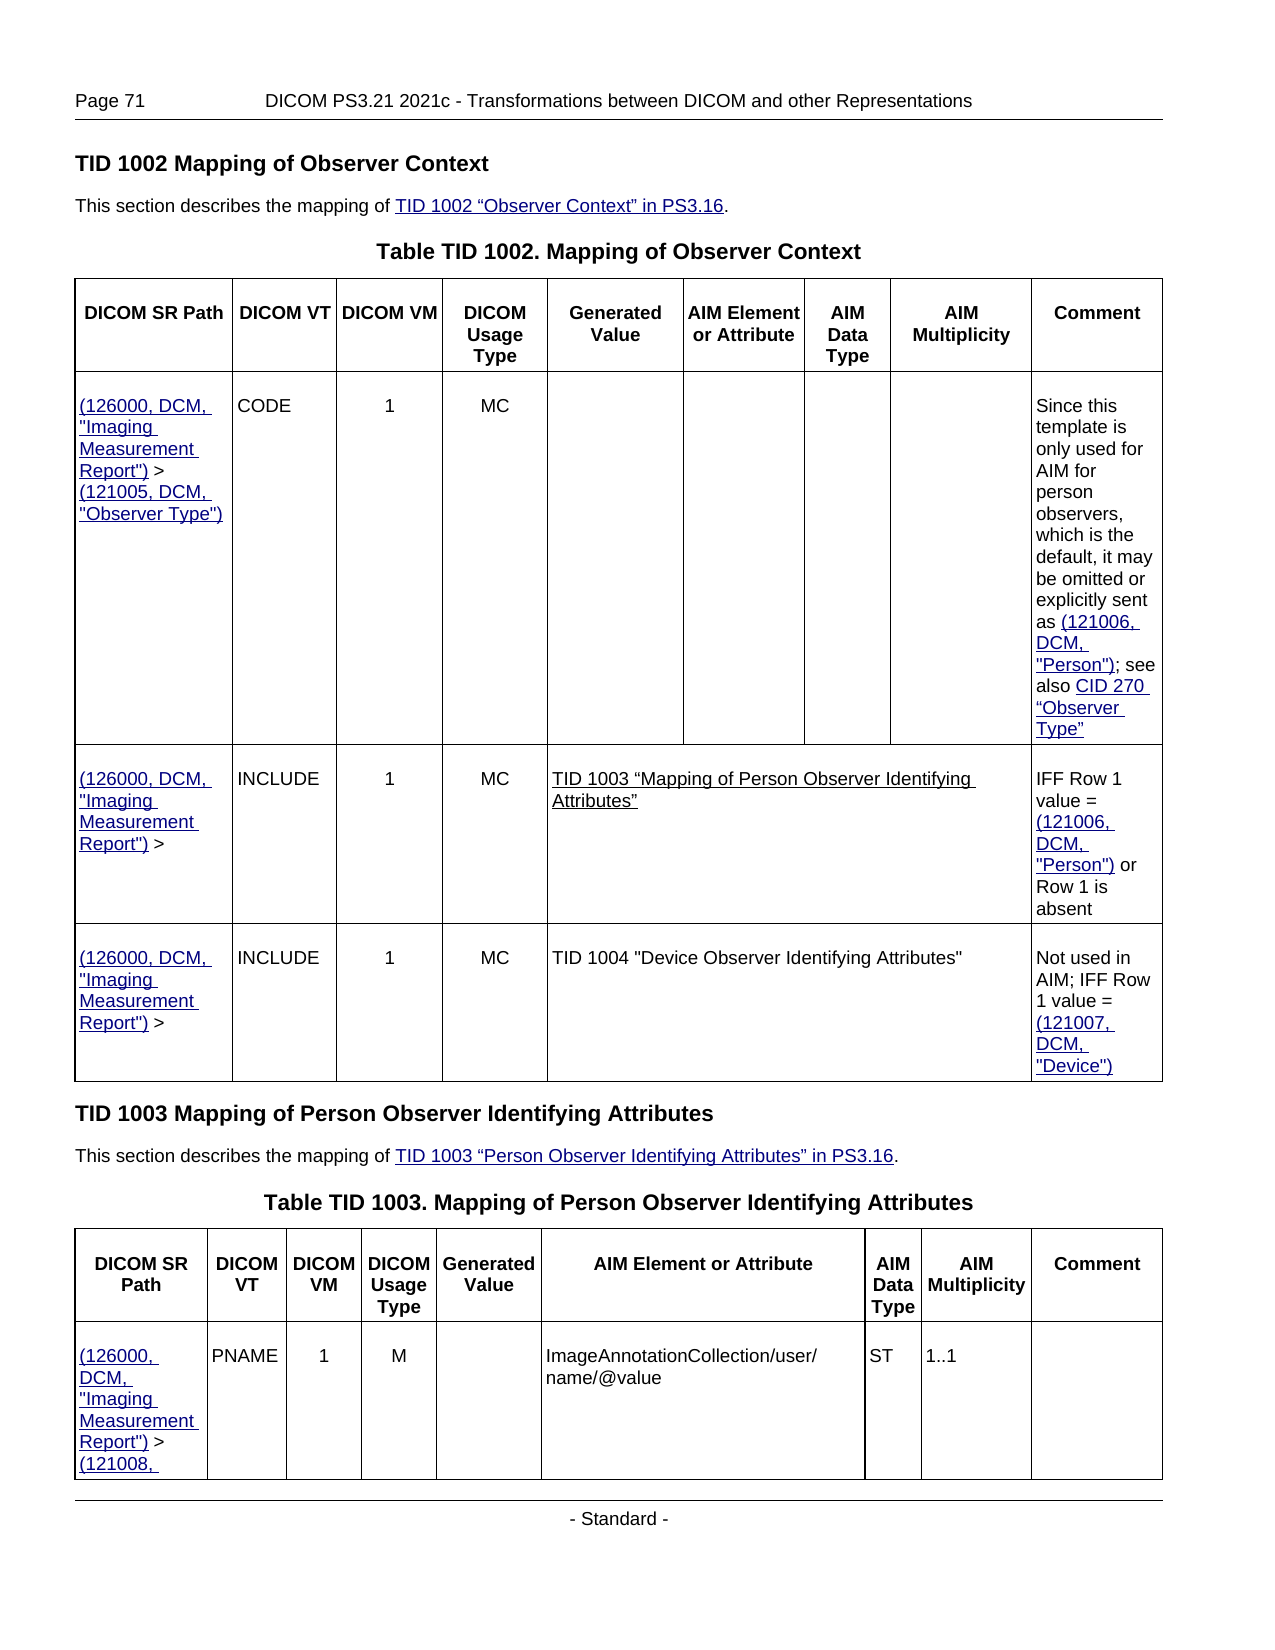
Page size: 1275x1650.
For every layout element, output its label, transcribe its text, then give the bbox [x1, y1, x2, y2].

table_header DICOM Usage Type [443, 279, 547, 371]
table_cell M [362, 1322, 436, 1479]
table_cell [891, 372, 1031, 744]
table_cell MC [443, 745, 547, 923]
table_header Generated Value [548, 279, 683, 371]
text This section describes the mapping of TID 1003 “Person Observer Identifying Attributes” in PS3.16. [75, 1145, 1162, 1166]
table_header AIM Multiplicity [922, 1229, 1031, 1321]
table_cell PNAME [208, 1322, 286, 1479]
table_cell TID 1003 “Mapping of Person Observer Identifying Attributes” [548, 745, 1031, 923]
table_cell Image​Annotation​​Collection/​user/​name/​@value [542, 1322, 864, 1479]
table_header DICOM SR Path [76, 1229, 207, 1321]
table_cell [548, 372, 683, 744]
text Table TID 1002. Mapping of Observer Context [75, 239, 1162, 264]
text TID 1003 Mapping of Person Observer Identifying Attributes [75, 1100, 1162, 1126]
table_cell [1032, 1322, 1162, 1479]
table_header AIM Data Type [805, 279, 890, 371]
table_header AIM Data Type [866, 1229, 921, 1321]
table_cell MC [443, 924, 547, 1081]
text This section describes the mapping of TID 1002 “Observer Context” in PS3.16. [75, 194, 1162, 216]
table_header DICOM SR Path [76, 279, 232, 371]
table_header AIM Element or Attribute [542, 1229, 864, 1321]
table_header DICOM VT [208, 1229, 286, 1321]
table_header Comment [1032, 279, 1162, 371]
table_header DICOM VT [233, 279, 336, 371]
table_header DICOM VM [287, 1229, 361, 1321]
table_header AIM Element or Attribute [684, 279, 804, 371]
table_cell 1 [337, 924, 442, 1081]
table_cell CODE [233, 372, 336, 744]
table_cell (126000, DCM, "Imaging Measurement Report") > (121008, [76, 1322, 207, 1479]
table_cell 1 [337, 372, 442, 744]
table_cell [437, 1322, 541, 1479]
table_cell IFF Row 1 value = (121006, DCM, "Person") or Row 1 is absent [1032, 745, 1162, 923]
table_cell ST [866, 1322, 921, 1479]
text Table TID 1003. Mapping of Person Observer Identifying Attributes [75, 1189, 1162, 1215]
table_cell (126000, DCM, "Imaging Measurement Report") > [76, 745, 232, 923]
table_cell [805, 372, 890, 744]
table_cell INCLUDE [233, 924, 336, 1081]
table_cell (126000, DCM, "Imaging Measurement Report") > [76, 924, 232, 1081]
table_cell (126000, DCM, "Imaging Measurement Report") > (121005, DCM, "Observer Type") [76, 372, 232, 744]
table_cell TID 1004 "Device Observer Identifying Attributes" [548, 924, 1031, 1081]
table_cell Not used in AIM; IFF Row 1 value = (121007, DCM, "Device") [1032, 924, 1162, 1081]
table_cell [684, 372, 804, 744]
table_header DICOM VM [337, 279, 442, 371]
text TID 1002 Mapping of Observer Context [75, 150, 1162, 176]
table_header Comment [1032, 1229, 1162, 1321]
table_cell 1 [337, 745, 442, 923]
table_header DICOM Usage Type [362, 1229, 436, 1321]
table_cell Since this template is only used for AIM for person observers, which is the default, it may be omitted or explicitly sent as (121006, DCM, "Person"); see also CID 270 “Observer Type” [1032, 372, 1162, 744]
table_header Generated Value [437, 1229, 541, 1321]
table_cell 1..1 [922, 1322, 1031, 1479]
table_cell INCLUDE [233, 745, 336, 923]
table_cell MC [443, 372, 547, 744]
table_cell 1 [287, 1322, 361, 1479]
table_header AIM Multiplicity [891, 279, 1031, 371]
